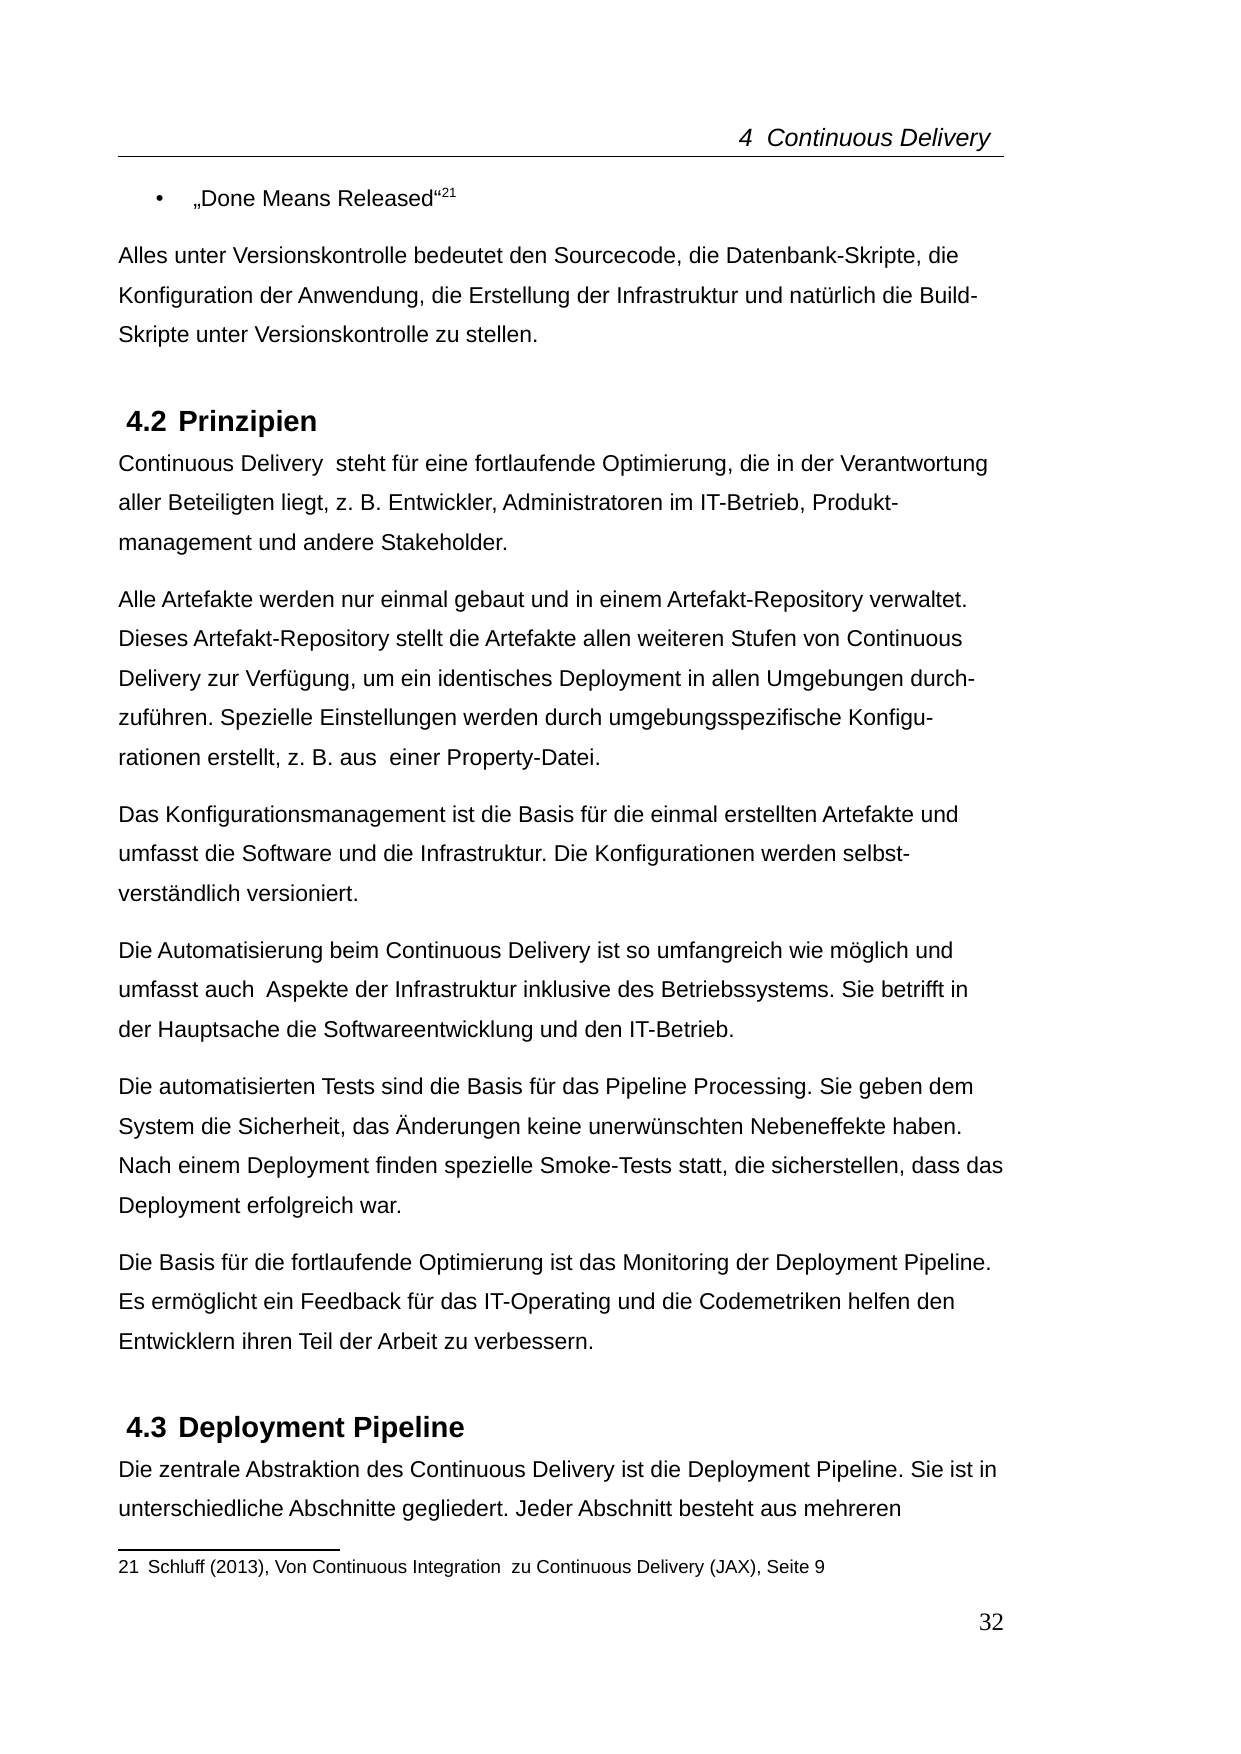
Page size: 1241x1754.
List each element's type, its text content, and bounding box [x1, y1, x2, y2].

text Alles unter Versionskontrolle bedeutet den Sourcecode, die Datenbank-Skripte, die Konfiguration der Anwendung, die Erstellung der Infrastruktur und natürlich die Build-Skripte unter Versionskontrolle zu stellen. [118, 242, 1004, 348]
text Das Konfigurationsmanagement ist die Basis für die einmal erstellten Artefakte und umfasst die Software und die Infrastruktur. Die Konfigurationen werden selbst-verständlich versioniert. [118, 801, 1004, 906]
text Alle Artefakte werden nur einmal gebaut und in einem Artefakt-Repository verwaltet. Dieses Artefakt-Repository stellt die Artefakte allen weiteren Stufen von Continuous Delivery zur Verfügung, um ein identisches Deployment in allen Umgebungen durch-zuführen. Spezielle Einstellungen werden durch umgebungsspezifische Konfigu-rationen erstellt, z. B. aus einer Property-Datei. [118, 586, 1004, 770]
subtitle Deployment Pipeline [118, 1410, 1004, 1443]
text Die zentrale Abstraktion des Continuous Delivery ist die Deployment Pipeline. Sie ist in unterschiedliche Abschnitte gegliedert. Jeder Abschnitt besteht aus mehreren [118, 1456, 1004, 1522]
text Die Basis für die fortlaufende Optimierung ist das Monitoring der Deployment Pipeline. Es ermöglicht ein Feedback für das IT-Operating und die Codemetriken helfen den Entwicklern ihren Teil der Arbeit zu verbessern. [118, 1249, 1004, 1354]
list „Done Means Released“ [156, 185, 1004, 212]
subtitle Prinzipien [118, 403, 1004, 437]
text Continuous Delivery steht für eine fortlaufende Optimierung, die in der Verantwortung aller Beteiligten liegt, z. B. Entwickler, Administratoren im IT-Betrieb, Produkt-management und andere Stakeholder. [118, 449, 1004, 555]
text Die automatisierten Tests sind die Basis für das Pipeline Processing. Sie geben dem System die Sicherheit, das Änderungen keine unerwünschten Nebeneffekte haben. Nach einem Deployment finden spezielle Smoke-Tests statt, die sicherstellen, dass das Deployment erfolgreich war. [118, 1073, 1004, 1218]
list Schluff (2013), Von Continuous Integration zu Continuous Delivery (JAX), Seite 9 [118, 1556, 1004, 1578]
text Die Automatisierung beim Continuous Delivery ist so umfangreich wie möglich und umfasst auch Aspekte der Infrastruktur inklusive des Betriebssystems. Sie betrifft in der Hauptsache die Softwareentwicklung und den IT-Betrieb. [118, 937, 1004, 1042]
